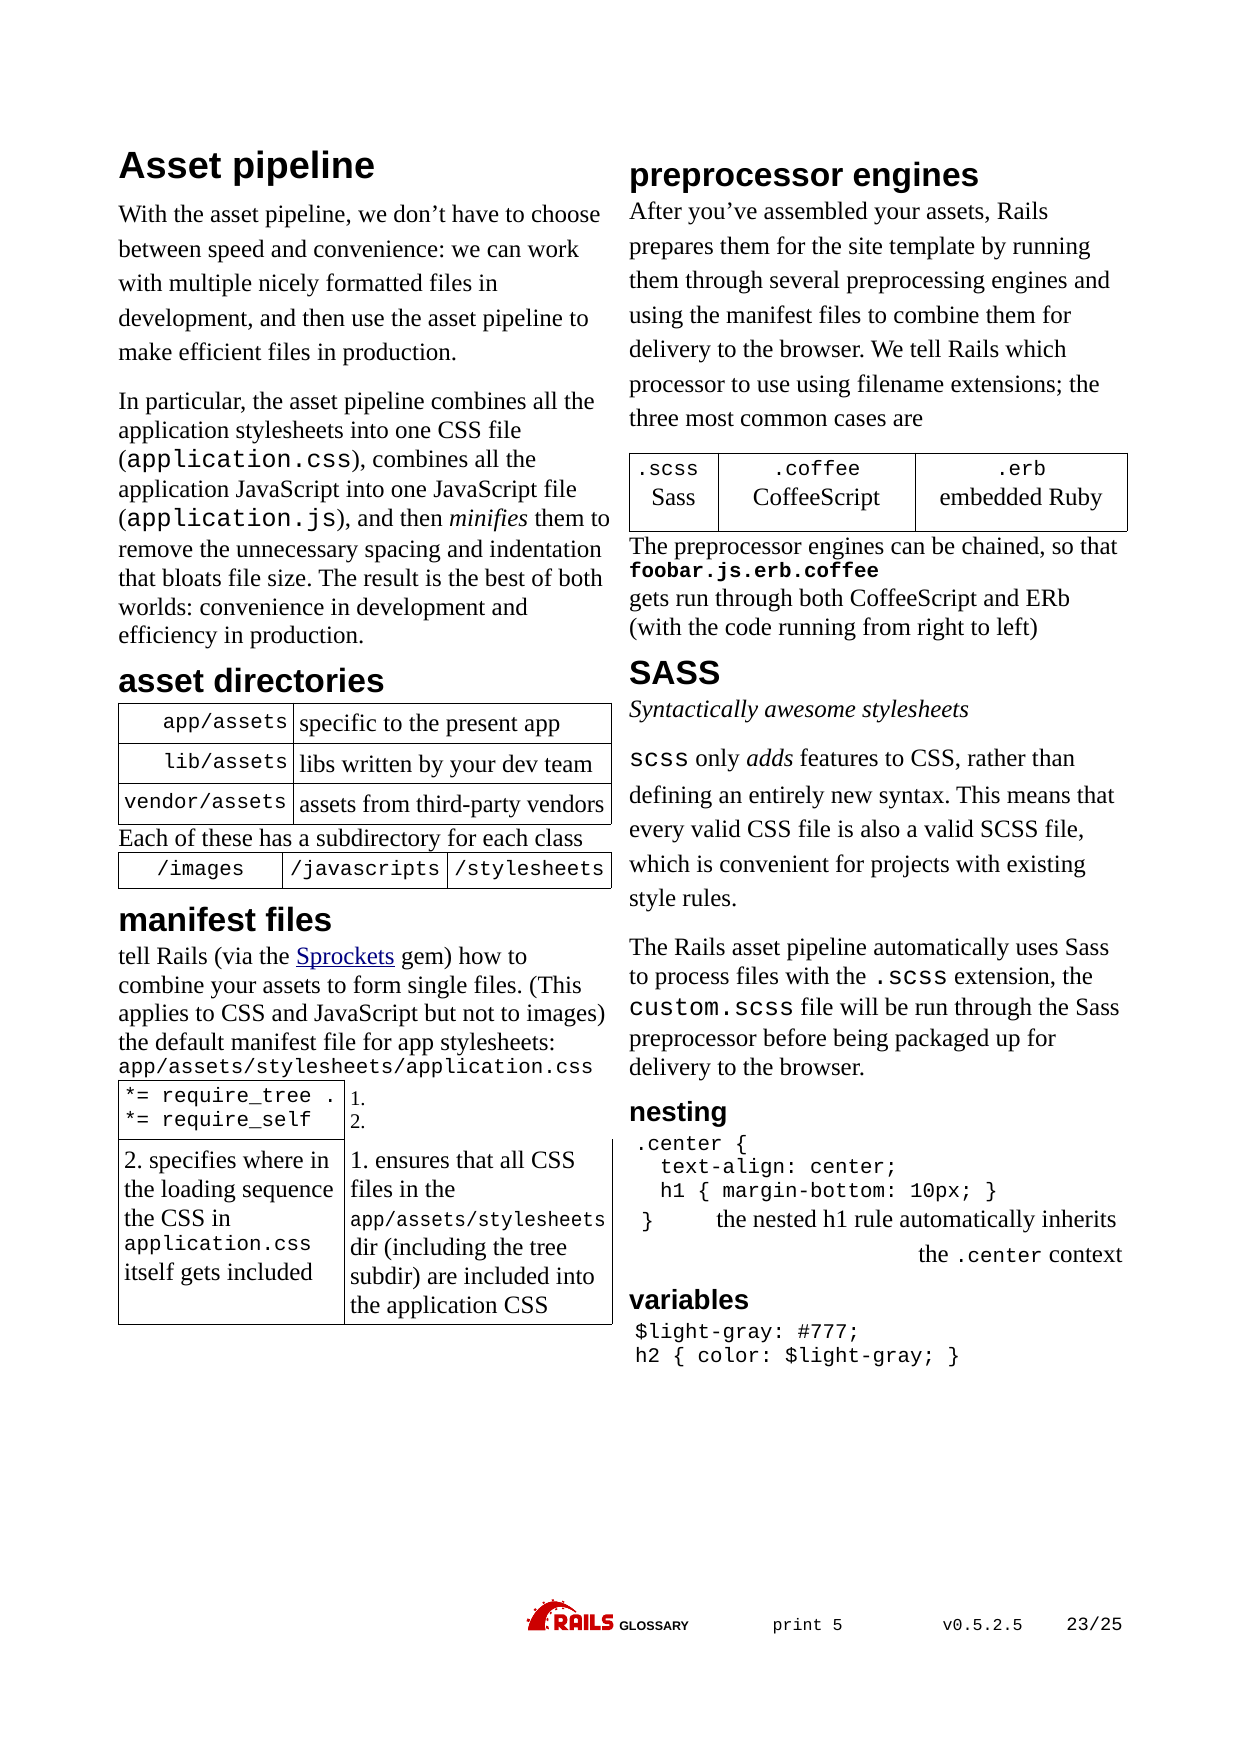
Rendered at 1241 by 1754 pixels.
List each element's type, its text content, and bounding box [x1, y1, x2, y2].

text Each of these has a subdirectory for each class [118, 825, 611, 852]
table_cell 1. ensures that all CSS files in the app/assets/stylesheets dir (including the tree subdir) are included into the application CSS [345, 1139, 612, 1324]
text gets run through both CoffeeScript and ERb (with the code running from right to left) [629, 583, 1122, 641]
table_header .scss Sass [630, 454, 718, 531]
table_header .coffee CoffeeScript [719, 454, 915, 531]
text tell Rails (via the Sprockets gem) how to combine your assets to form single files. (This applies to CSS and JavaScript but not to images) [118, 941, 611, 1027]
table_cell 2. specifies where in the loading sequence the CSS in application.css itself gets included [119, 1140, 344, 1324]
table_header app/assets [119, 704, 293, 743]
text the .center context [629, 1239, 1122, 1268]
table_cell lib/assets [119, 744, 293, 783]
subtitle nesting [629, 1095, 1122, 1127]
table_header /stylesheets [448, 853, 611, 887]
table_header specific to the present app [294, 704, 611, 743]
table_header .erb embedded Ruby [916, 454, 1127, 531]
table_header /images [119, 853, 282, 887]
subtitle manifest files [118, 899, 611, 938]
subtitle asset directories [118, 661, 611, 699]
table_header 1. 2. [345, 1080, 612, 1139]
text scss only adds features to CSS, rather than defining an entirely new syntax. This means that every valid CSS file is also a valid SCSS file, which is convenient for projects with existing style rules. [629, 743, 1122, 912]
text foobar.js.erb.coffee [629, 560, 1122, 583]
text app/assets/stylesheets/application.css [118, 1056, 611, 1079]
subtitle SASS [629, 653, 1122, 691]
table_cell libs written by your dev team [294, 744, 611, 783]
table_header .center { text-align: center; h1 { margin-bottom: 10px; } } the nested h1 rule automatically inherits [629, 1127, 1122, 1239]
text The Rails asset pipeline automatically uses Sass to process files with the .scss extension, the custom.scss file will be run through the Sass preprocessor before being packaged up for delivery to the browser. [629, 932, 1122, 1080]
text With the asset pipeline, we don’t have to choose between speed and convenience: we can work with multiple nicely formatted files in development, and then use the asset pipeline to make efficient files in production. [118, 199, 611, 366]
table_header /javascripts [283, 853, 447, 887]
subtitle preprocessor engines [629, 155, 1122, 193]
text In particular, the asset pipeline combines all the application stylesheets into one CSS file (application.css), combines all the application JavaScript into one JavaScript file (application.js), and then minifies them to remove the unnecessary spacing and indentation that bloats file size. The result is the best of both worlds: convenience in development and efficiency in production. [118, 386, 611, 649]
text The preprocessor engines can be chained, so that [629, 532, 1122, 560]
table_header *= require_tree . *= require_self [119, 1081, 344, 1139]
text After you’ve assembled your assets, Rails prepares them for the site template by running them through several preprocessing engines and using the manifest files to combine them for delivery to the browser. We tell Rails which processor to use using filename extensions; the three most common cases are [629, 196, 1122, 432]
text Syntactically awesome stylesheets [629, 694, 1122, 723]
subtitle Asset pipeline [118, 143, 611, 187]
table_header $light-gray: #777; h2 { color: $light-gray; } [629, 1315, 1122, 1374]
table_cell assets from third-party vendors [294, 784, 611, 823]
table_cell vendor/assets [119, 784, 293, 823]
subtitle variables [629, 1283, 1122, 1315]
text the default manifest file for app stylesheets: [118, 1027, 611, 1056]
